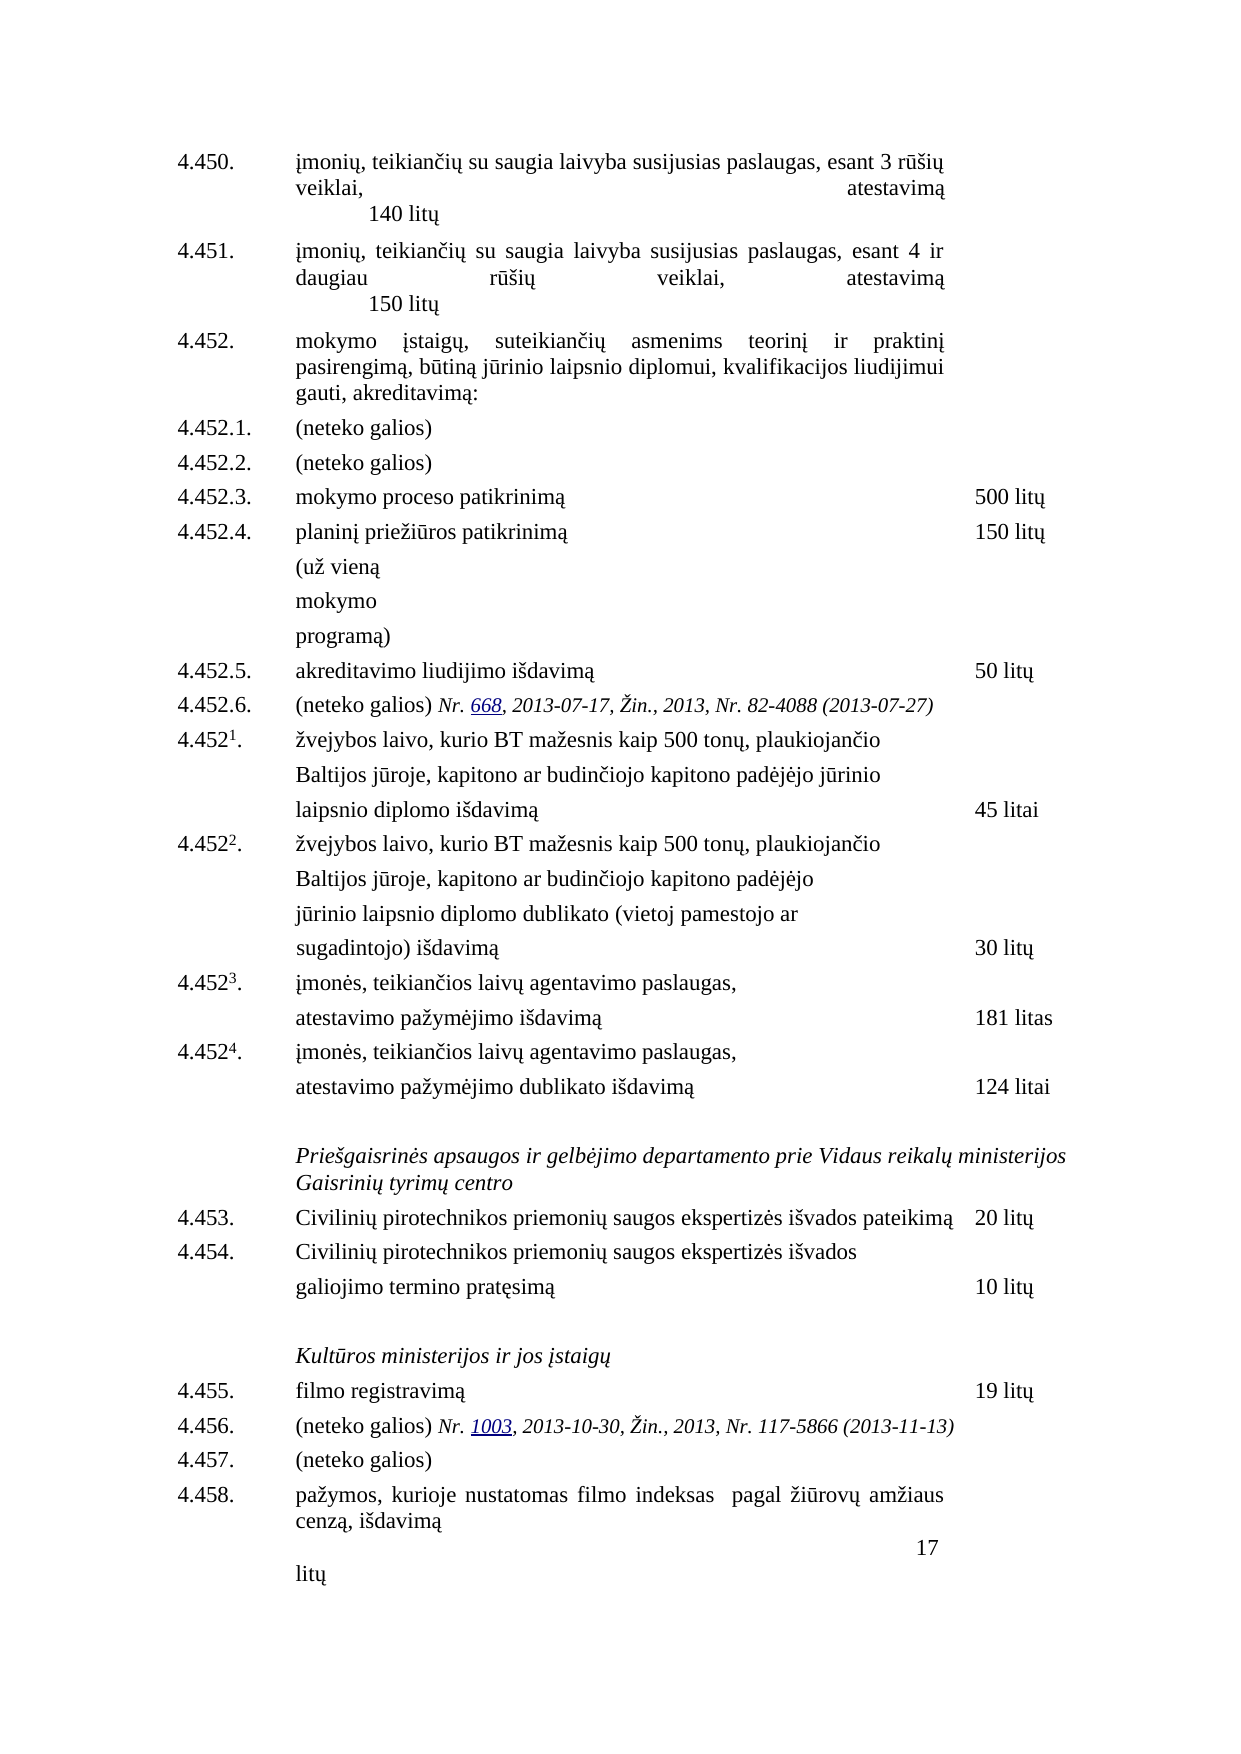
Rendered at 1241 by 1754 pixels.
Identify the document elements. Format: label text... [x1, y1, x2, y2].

text atestavimo pažymėjimo dublikato išdavimą 124 litai [177, 1073, 1122, 1099]
text 4.454. Civilinių pirotechnikos priemonių saugos ekspertizės išvados [177, 1238, 1122, 1264]
text programą) [177, 622, 1122, 648]
text 4.4522. žvejybos laivo, kurio BT mažesnis kaip 500 tonų, plaukiojančio [177, 830, 1122, 857]
text sugadintojo) išdavimą 30 litų [296, 934, 1122, 961]
text 4.452.3. mokymo proceso patikrinimą 500 litų [177, 483, 1122, 510]
text 4.452.6. (neteko galios) Nr. 668, 2013-07-17, Žin., 2013, Nr. 82-4088 (2013-07-27) [177, 692, 1122, 718]
text 4.451. įmonių, teikiančių su saugia laivyba susijusias paslaugas, esant 4 ir daugiau rūšių veiklai, atestavimą 150 litų [177, 237, 945, 316]
text 4.4521. žvejybos laivo, kurio BT mažesnis kaip 500 tonų, plaukiojančio [177, 726, 1122, 753]
text 4.458. pažymos, kurioje nustatomas filmo indeksas pagal žiūrovų amžiaus cenzą, išdavimą 17 litų [177, 1481, 945, 1586]
text 4.452.1. (neteko galios) [177, 414, 1122, 440]
text jūrinio laipsnio diplomo dublikato (vietoj pamestojo ar [177, 900, 1122, 926]
text 4.452.5. akreditavimo liudijimo išdavimą 50 litų [177, 657, 1122, 683]
text 4.452.4. planinį priežiūros patikrinimą 150 litų [177, 518, 1122, 544]
text 4.450. įmonių, teikiančių su saugia laivyba susijusias paslaugas, esant 3 rūšių veiklai, atestavimą 140 litų [177, 148, 945, 227]
text (už vieną [177, 553, 1122, 579]
text 4.4524. įmonės, teikiančios laivų agentavimo paslaugas, [177, 1038, 1122, 1065]
text Baltijos jūroje, kapitono ar budinčiojo kapitono padėjėjo jūrinio [177, 761, 1122, 787]
text Gaisrinių tyrimų centro [295, 1169, 1122, 1195]
text atestavimo pažymėjimo išdavimą 181 litas [177, 1004, 1122, 1030]
text galiojimo termino pratęsimą 10 litų [177, 1273, 1122, 1299]
text 4.4523. įmonės, teikiančios laivų agentavimo paslaugas, [177, 969, 1122, 995]
text 4.457. (neteko galios) [177, 1446, 1122, 1473]
text 4.452. mokymo įstaigų, suteikiančių asmenims teorinį ir praktinį pasirengimą, būtiną jūrinio laipsnio diplomui, kvalifikacijos liudijimui gauti, akreditavimą: [177, 327, 945, 406]
text 4.453. Civilinių pirotechnikos priemonių saugos ekspertizės išvados pateikimą 20 litų [177, 1203, 1122, 1230]
text mokymo [177, 587, 1122, 614]
text Baltijos jūroje, kapitono ar budinčiojo kapitono padėjėjo [177, 865, 1122, 891]
text 4.456. (neteko galios) Nr. 1003, 2013-10-30, Žin., 2013, Nr. 117-5866 (2013-11-13) [177, 1412, 1122, 1438]
text Priešgaisrinės apsaugos ir gelbėjimo departamento prie Vidaus reikalų ministerijos [295, 1142, 1122, 1169]
text 4.455. filmo registravimą 19 litų [177, 1377, 1122, 1403]
text 4.452.2. (neteko galios) [177, 449, 1122, 475]
text laipsnio diplomo išdavimą 45 litai [177, 796, 1122, 822]
text Kultūros ministerijos ir jos įstaigų [177, 1342, 1122, 1369]
